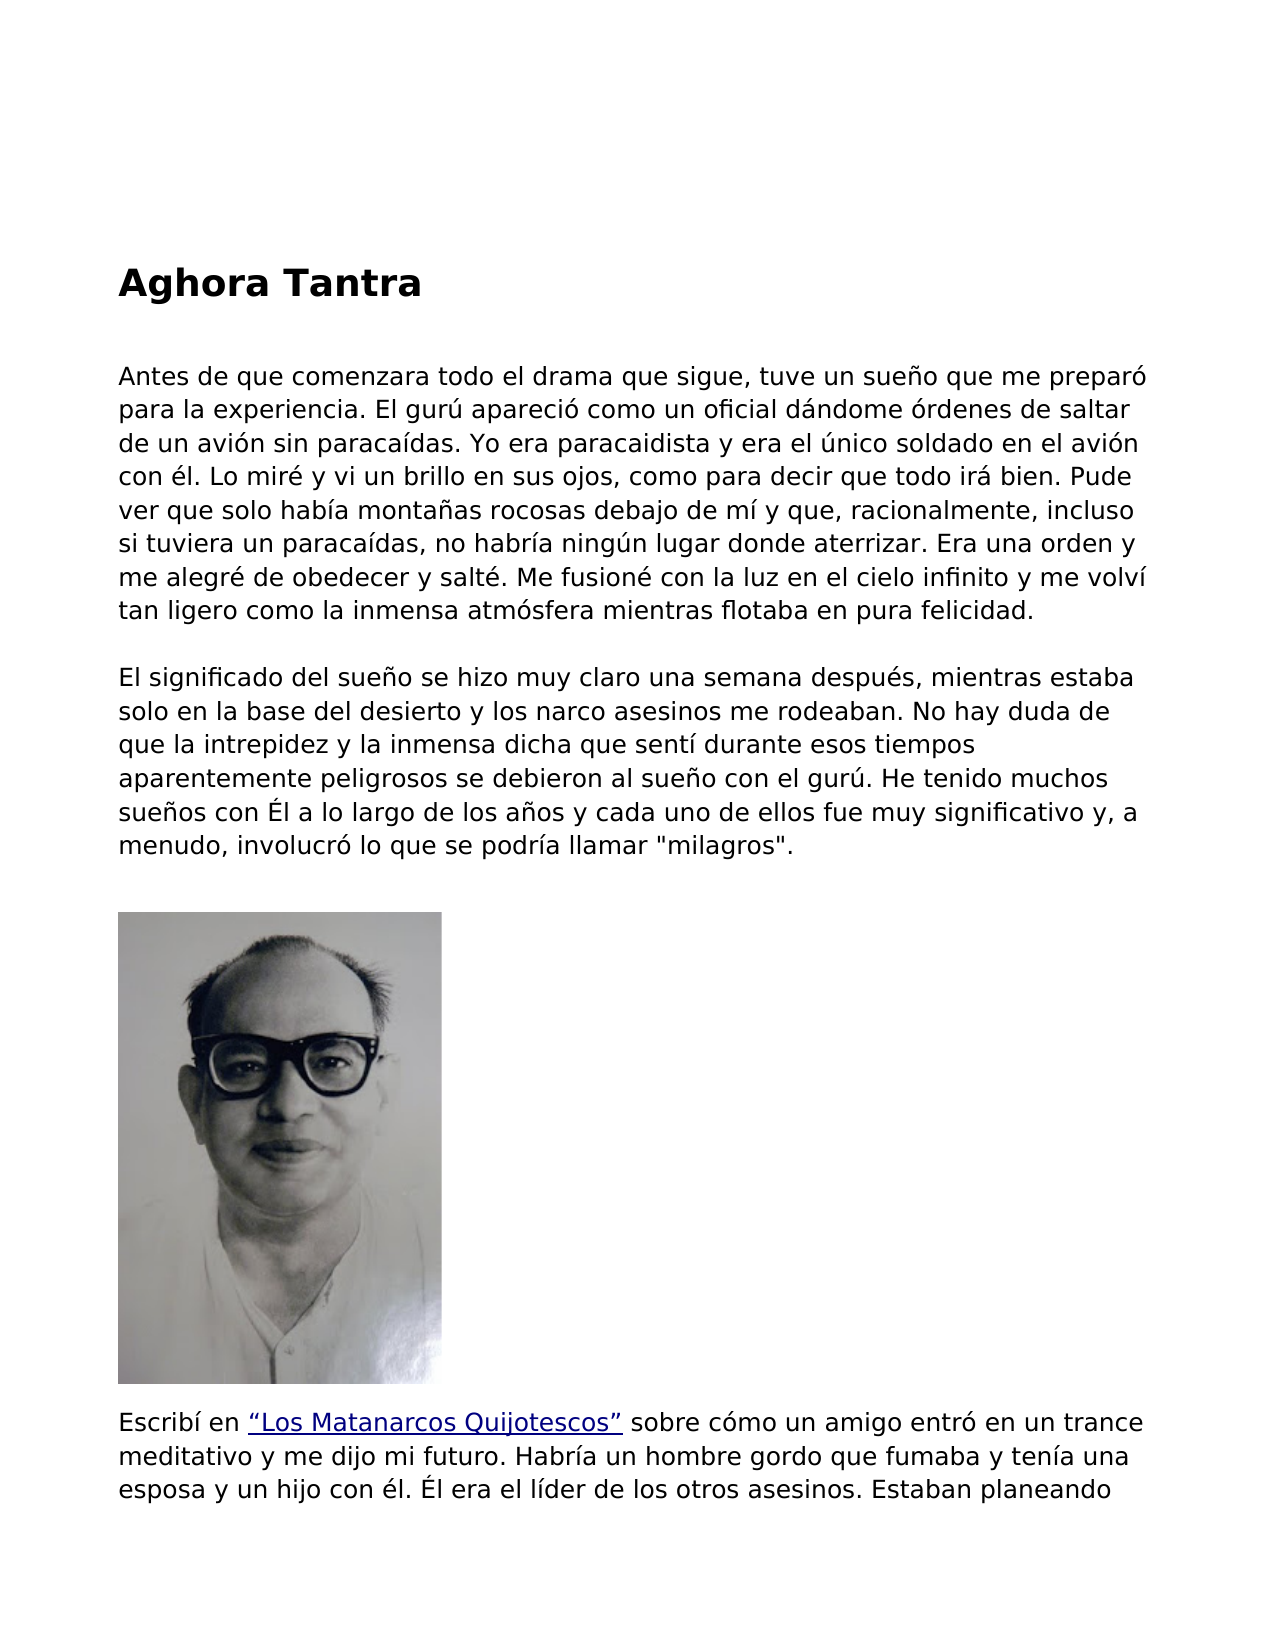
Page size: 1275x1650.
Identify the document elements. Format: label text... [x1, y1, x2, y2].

text Escribí en “Los Matanarcos Quijotescos” sobre cómo un amigo entró en un trance meditativo y me dijo mi futuro. Habría un hombre gordo que fumaba y tenía una esposa y un hijo con él. Él era el líder de los otros asesinos. Estaban planeando [118, 1408, 1157, 1505]
subtitle Aghora Tantra [118, 262, 1157, 306]
text Antes de que comenzara todo el drama que sigue, tuve un sueño que me preparó para la experiencia. El gurú apareció como un oficial dándome órdenes de saltar de un avión sin paracaídas. Yo era paracaidista y era el único soldado en el avión con él. Lo miré y vi un brillo en sus ojos, como para decir que todo irá bien. Pude ver que solo había montañas rocosas debajo de mí y que, racionalmente, incluso si tuviera un paracaídas, no habría ningún lugar donde aterrizar. Era una orden y me alegré de obedecer y salté. Me fusioné con la luz en el cielo infinito y me volví tan ligero como la inmensa atmósfera mientras flotaba en pura felicidad. El significado del sueño se hizo muy claro una semana después, mientras estaba solo en la base del desierto y los narco asesinos me rodeaban. No hay duda de que la intrepidez y la inmensa dicha que sentí durante esos tiempos aparentemente peligrosos se debieron al sueño con el gurú. He tenido muchos sueños con Él a lo largo de los años y cada uno de ellos fue muy significativo y, a menudo, involucró lo que se podría llamar "milagros". [118, 362, 1157, 860]
picture [118, 912, 442, 1384]
